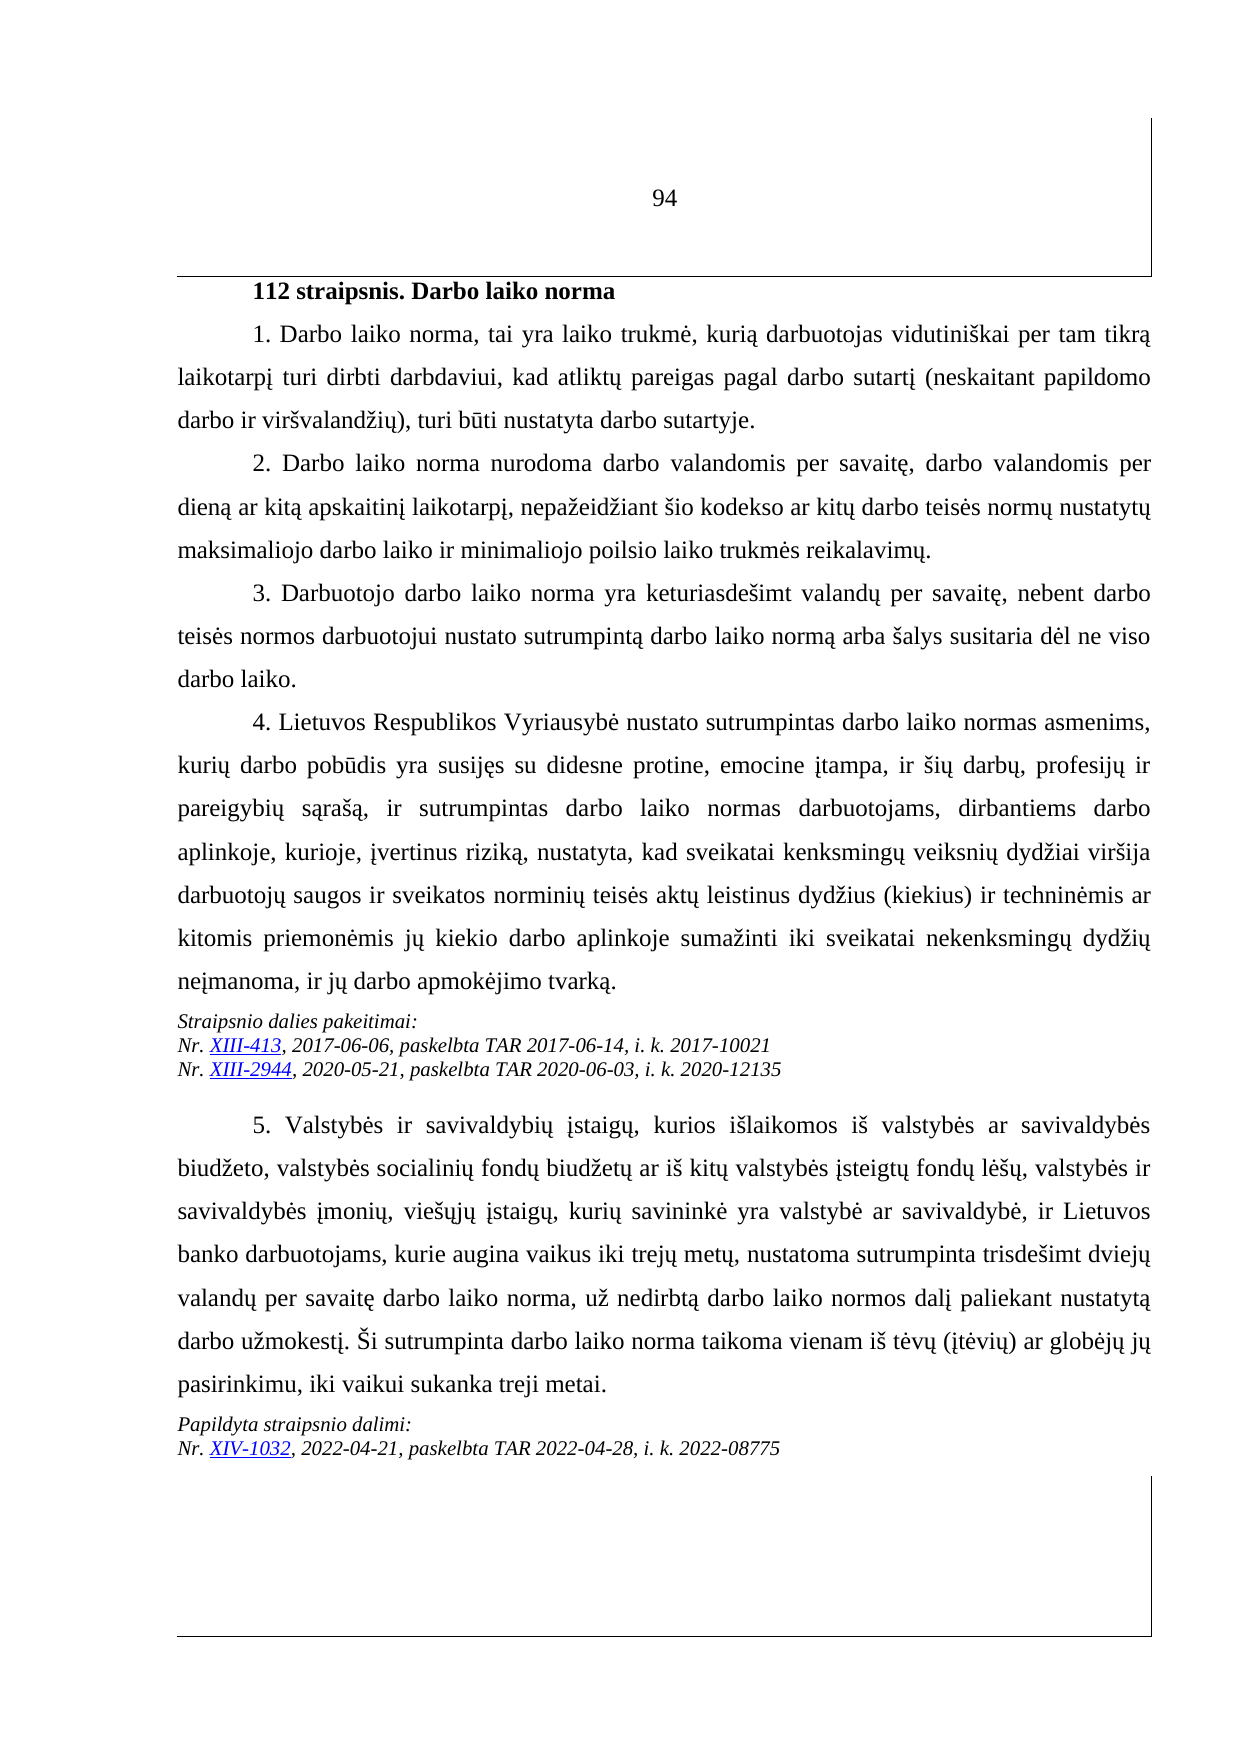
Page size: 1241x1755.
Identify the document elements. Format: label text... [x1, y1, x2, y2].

text Nr. XIV-1032, 2022-04-21, paskelbta TAR 2022-04-28, i. k. 2022-08775 [177, 1436, 1152, 1460]
text Nr. XIII-413, 2017-06-06, paskelbta TAR 2017-06-14, i. k. 2017-10021 [177, 1033, 1152, 1057]
subtitle 1. Darbo laiko norma, tai yra laiko trukmė, kurią darbuotojas vidutiniškai per tam tikrą laikotarpį turi dirbti darbdaviui, kad atliktų pareigas pagal darbo sutartį (neskaitant papildomo darbo ir viršvalandžių), turi būti nustatyta darbo sutartyje. [177, 319, 1152, 434]
text Papildyta straipsnio dalimi: [177, 1412, 1152, 1436]
text 3. Darbuotojo darbo laiko norma yra keturiasdešimt valandų per savaitę, nebent darbo teisės normos darbuotojui nustato sutrumpintą darbo laiko normą arba šalys susitaria dėl ne viso darbo laiko. [177, 578, 1152, 693]
text 2. Darbo laiko norma nurodoma darbo valandomis per savaitę, darbo valandomis per dieną ar kitą apskaitinį laikotarpį, nepažeidžiant šio kodekso ar kitų darbo teisės normų nustatytų maksimaliojo darbo laiko ir minimaliojo poilsio laiko trukmės reikalavimų. [177, 448, 1152, 563]
text 4. Lietuvos Respublikos Vyriausybė nustato sutrumpintas darbo laiko normas asmenims, kurių darbo pobūdis yra susijęs su didesne protine, emocine įtampa, ir šių darbų, profesijų ir pareigybių sąrašą, ir sutrumpintas darbo laiko normas darbuotojams, dirbantiems darbo aplinkoje, kurioje, įvertinus riziką, nustatyta, kad sveikatai kenksmingų veiksnių dydžiai viršija darbuotojų saugos ir sveikatos norminių teisės aktų leistinus dydžius (kiekius) ir techninėmis ar kitomis priemonėmis jų kiekio darbo aplinkoje sumažinti iki sveikatai nekenksmingų dydžių neįmanoma, ir jų darbo apmokėjimo tvarką. [177, 707, 1152, 995]
text Straipsnio dalies pakeitimai: [177, 1009, 1152, 1033]
text Nr. XIII-2944, 2020-05-21, paskelbta TAR 2020-06-03, i. k. 2020-12135 [177, 1057, 1152, 1081]
subtitle 112 straipsnis. Darbo laiko norma [177, 276, 1152, 305]
text 5. Valstybės ir savivaldybių įstaigų, kurios išlaikomos iš valstybės ar savivaldybės biudžeto, valstybės socialinių fondų biudžetų ar iš kitų valstybės įsteigtų fondų lėšų, valstybės ir savivaldybės įmonių, viešųjų įstaigų, kurių savininkė yra valstybė ar savivaldybė, ir Lietuvos banko darbuotojams, kurie augina vaikus iki trejų metų, nustatoma sutrumpinta trisdešimt dviejų valandų per savaitę darbo laiko norma, už nedirbtą darbo laiko normos dalį paliekant nustatytą darbo užmokestį. Ši sutrumpinta darbo laiko norma taikoma vienam iš tėvų (įtėvių) ar globėjų jų pasirinkimu, iki vaikui sukanka treji metai. [177, 1110, 1152, 1398]
